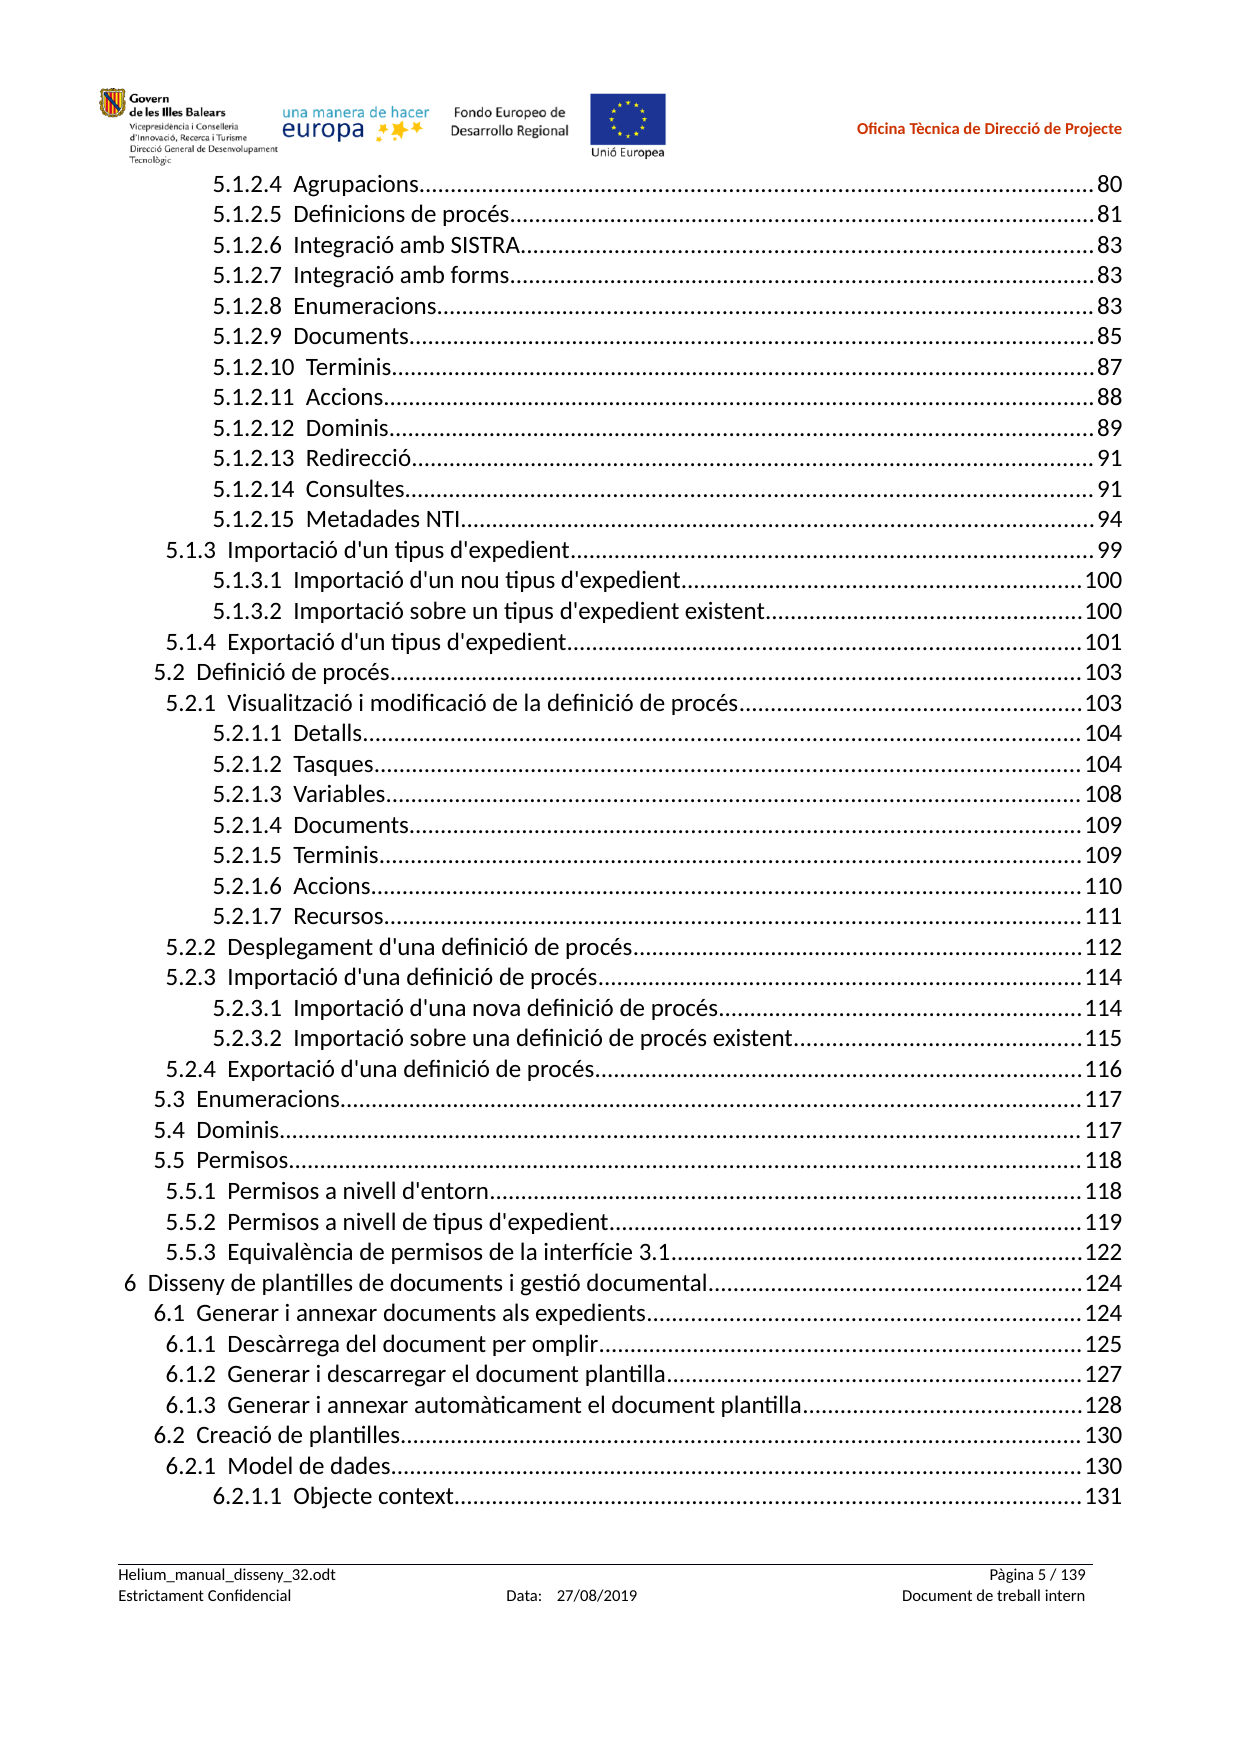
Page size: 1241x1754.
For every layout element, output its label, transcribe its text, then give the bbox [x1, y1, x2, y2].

text 6.2.1.1 Objecte context 131 [207, 1480, 1122, 1511]
text 5.1.2.15 Metadades NTI 94 [207, 504, 1122, 534]
text 5.3 Enumeracions 117 [148, 1083, 1122, 1114]
text 5.1.2.4 Agrupacions 80 [207, 168, 1122, 198]
text 5.2.1.1 Detalls 104 [207, 717, 1122, 748]
text 6.2.1 Model de dades 130 [160, 1450, 1122, 1480]
text 5.1.2.14 Consultes 91 [207, 473, 1122, 504]
text 5.2.3 Importació d'una definició de procés 114 [160, 961, 1122, 992]
text 5.2.1.4 Documents 109 [207, 809, 1122, 839]
text 6.2 Creació de plantilles 130 [148, 1419, 1122, 1450]
text 5.2.1 Visualització i modificació de la definició de procés 103 [160, 687, 1122, 717]
text 5.1.2.7 Integració amb forms 83 [207, 259, 1122, 290]
text 5.2.4 Exportació d'una definició de procés 116 [160, 1053, 1122, 1083]
text 5.5 Permisos 118 [148, 1144, 1122, 1175]
text 5.2.3.1 Importació d'una nova definició de procés 114 [207, 992, 1122, 1022]
text 6.1.2 Generar i descarregar el document plantilla 127 [160, 1358, 1122, 1389]
text 5.2.1.7 Recursos 111 [207, 900, 1122, 931]
text 5.1.2.13 Redirecció 91 [207, 443, 1122, 473]
text 5.1.3 Importació d'un tipus d'expedient 99 [160, 534, 1122, 565]
text 5.2.1.3 Variables 108 [207, 778, 1122, 809]
text 5.1.2.6 Integració amb SISTRA 83 [207, 229, 1122, 259]
text 5.1.3.1 Importació d'un nou tipus d'expedient 100 [207, 565, 1122, 595]
text 5.2.3.2 Importació sobre una definició de procés existent 115 [207, 1022, 1122, 1053]
text 5.2.1.6 Accions 110 [207, 870, 1122, 900]
text 6 Disseny de plantilles de documents i gestió documental 124 [118, 1267, 1122, 1297]
picture [99, 87, 668, 166]
text 5.1.4 Exportació d'un tipus d'expedient 101 [160, 626, 1122, 656]
text 5.1.2.11 Accions 88 [207, 382, 1122, 412]
text 5.5.1 Permisos a nivell d'entorn 118 [160, 1175, 1122, 1206]
text 5.1.2.8 Enumeracions 83 [207, 290, 1122, 321]
text 5.4 Dominis 117 [148, 1114, 1122, 1144]
text 6.1 Generar i annexar documents als expedients 124 [148, 1297, 1122, 1328]
text 5.2 Definició de procés 103 [148, 656, 1122, 687]
text 5.2.2 Desplegament d'una definició de procés 112 [160, 931, 1122, 961]
text 6.1.3 Generar i annexar automàticament el document plantilla 128 [160, 1389, 1122, 1419]
text 6.1.1 Descàrrega del document per omplir 125 [160, 1328, 1122, 1358]
text 5.5.3 Equivalència de permisos de la interfície 3.1 122 [160, 1236, 1122, 1267]
text 5.5.2 Permisos a nivell de tipus d'expedient 119 [160, 1206, 1122, 1236]
text 5.1.2.9 Documents 85 [207, 321, 1122, 351]
text 5.1.2.10 Terminis 87 [207, 351, 1122, 382]
text 5.1.2.12 Dominis 89 [207, 412, 1122, 443]
text 5.2.1.2 Tasques 104 [207, 748, 1122, 778]
text 5.2.1.5 Terminis 109 [207, 839, 1122, 870]
text 5.1.2.5 Definicions de procés 81 [207, 198, 1122, 229]
text 5.1.3.2 Importació sobre un tipus d'expedient existent 100 [207, 595, 1122, 626]
